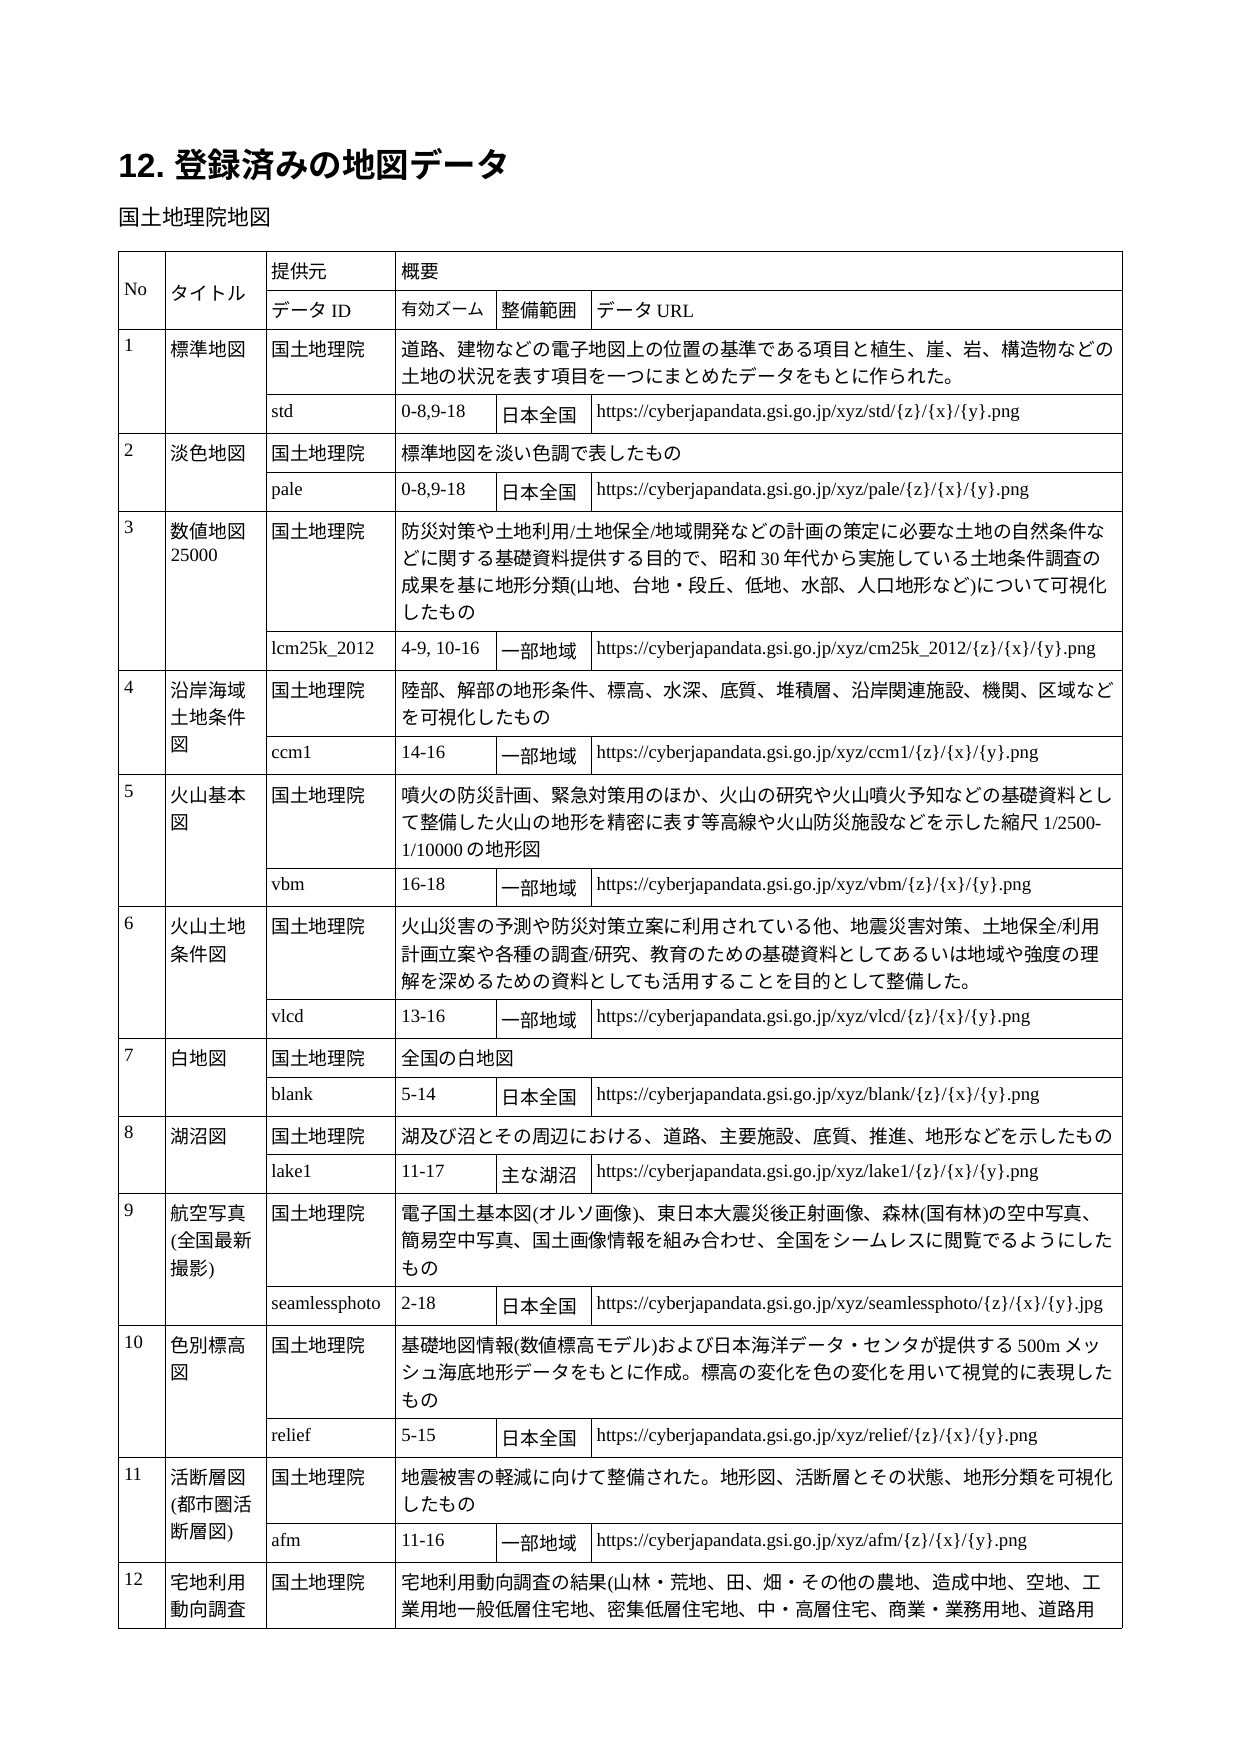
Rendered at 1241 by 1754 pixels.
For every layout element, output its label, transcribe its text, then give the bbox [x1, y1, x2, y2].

table_cell 4-9, 10-16 [396, 632, 496, 670]
table_header タイトル [166, 252, 266, 328]
table_cell https://cyberjapandata.gsi.go.jp/xyz/seamlessphoto/{z}/{x}/{y}.jpg [592, 1287, 1122, 1325]
table_cell https://cyberjapandata.gsi.go.jp/xyz/pale/{z}/{x}/{y}.png [592, 473, 1122, 511]
table_cell 7 [119, 1039, 165, 1116]
table_cell 数値地図25000 [166, 512, 266, 670]
table_cell 10 [119, 1326, 165, 1457]
table_cell 白地図 [166, 1039, 266, 1116]
table_cell https://cyberjapandata.gsi.go.jp/xyz/blank/{z}/{x}/{y}.png [592, 1078, 1122, 1116]
table_cell 全国の白地図 [396, 1039, 1122, 1077]
table_cell 宅地利用動向調査の結果(山林・荒地、田、畑・その他の農地、造成中地、空地、工業用地一般低層住宅地、密集低層住宅地、中・高層住宅、商業・業務用地、道路用 [396, 1563, 1122, 1627]
table_cell https://cyberjapandata.gsi.go.jp/xyz/ccm1/{z}/{x}/{y}.png [592, 737, 1122, 774]
table_cell 噴火の防災計画、緊急対策用のほか、火山の研究や火山噴火予知などの基礎資料として整備した火山の地形を精密に表す等高線や火山防災施設などを示した縮尺 1/2500-1/10000の地形図 [396, 775, 1122, 867]
table_cell 主な湖沼 [497, 1155, 591, 1193]
table_cell 5 [119, 775, 165, 906]
table_cell seamlessphoto [267, 1287, 395, 1325]
table_cell 8 [119, 1117, 165, 1193]
table_cell 国土地理院 [267, 1039, 395, 1077]
table_cell 有効ズーム [396, 291, 496, 328]
table_cell 国土地理院 [267, 330, 395, 394]
table_cell 標準地図を淡い色調で表したもの [396, 434, 1122, 472]
table_cell 基礎地図情報(数値標高モデル)および日本海洋データ・センタが提供する500mメッシュ海底地形データをもとに作成。標高の変化を色の変化を用いて視覚的に表現したもの [396, 1326, 1122, 1418]
table_cell lake1 [267, 1155, 395, 1193]
table_cell https://cyberjapandata.gsi.go.jp/xyz/cm25k_2012/{z}/{x}/{y}.png [592, 632, 1122, 670]
table_cell 国土地理院 [267, 434, 395, 472]
table_cell 宅地利用動向調査 [166, 1563, 266, 1627]
table_cell 日本全国 [497, 1287, 591, 1325]
table_cell 1 [119, 330, 165, 433]
table_cell 国土地理院 [267, 1326, 395, 1418]
table_cell 日本全国 [497, 395, 591, 433]
text 国土地理院地図 [118, 200, 1122, 232]
table_cell 5-15 [396, 1419, 496, 1457]
table_header 提供元 [267, 252, 395, 290]
table_cell 一部地域 [497, 869, 591, 906]
table_cell 航空写真(全国最新撮影) [166, 1194, 266, 1325]
table_cell 国土地理院 [267, 512, 395, 631]
table_cell 道路、建物などの電子地図上の位置の基準である項目と植生、崖、岩、構造物などの土地の状況を表す項目を一つにまとめたデータをもとに作られた。 [396, 330, 1122, 394]
table_cell 5-14 [396, 1078, 496, 1116]
table_cell 一部地域 [497, 1524, 591, 1562]
table_cell https://cyberjapandata.gsi.go.jp/xyz/afm/{z}/{x}/{y}.png [592, 1524, 1122, 1562]
table_cell 火山災害の予測や防災対策立案に利用されている他、地震災害対策、土地保全/利用計画立案や各種の調査/研究、教育のための基礎資料としてあるいは地域や強度の理解を深めるための資料としても活用することを目的として整備した。 [396, 907, 1122, 999]
table_cell 9 [119, 1194, 165, 1325]
table_cell 2-18 [396, 1287, 496, 1325]
table_cell 色別標高図 [166, 1326, 266, 1457]
table_cell std [267, 395, 395, 433]
table_cell 沿岸海域土地条件図 [166, 671, 266, 774]
table_cell 電子国土基本図(オルソ画像)、東日本大震災後正射画像、森林(国有林)の空中写真、簡易空中写真、国土画像情報を組み合わせ、全国をシームレスに閲覧でるようにしたもの [396, 1194, 1122, 1286]
table_cell 国土地理院 [267, 907, 395, 999]
table_cell 整備範囲 [497, 291, 591, 328]
table_cell https://cyberjapandata.gsi.go.jp/xyz/relief/{z}/{x}/{y}.png [592, 1419, 1122, 1457]
table_cell 陸部、解部の地形条件、標高、水深、底質、堆積層、沿岸関連施設、機関、区域などを可視化したもの [396, 671, 1122, 736]
table_cell https://cyberjapandata.gsi.go.jp/xyz/vbm/{z}/{x}/{y}.png [592, 869, 1122, 906]
table_cell https://cyberjapandata.gsi.go.jp/xyz/vlcd/{z}/{x}/{y}.png [592, 1000, 1122, 1038]
table_cell 淡色地図 [166, 434, 266, 511]
table_cell 国土地理院 [267, 1194, 395, 1286]
table_cell 国土地理院 [267, 1117, 395, 1154]
table_cell https://cyberjapandata.gsi.go.jp/xyz/lake1/{z}/{x}/{y}.png [592, 1155, 1122, 1193]
table_cell 12 [119, 1563, 165, 1627]
table_cell 湖沼図 [166, 1117, 266, 1193]
table_header No [119, 252, 165, 328]
table_cell 16-18 [396, 869, 496, 906]
table_cell https://cyberjapandata.gsi.go.jp/xyz/std/{z}/{x}/{y}.png [592, 395, 1122, 433]
table_header 概要 [396, 252, 1122, 290]
table_cell 0-8,9-18 [396, 473, 496, 511]
table_cell pale [267, 473, 395, 511]
table_cell 国土地理院 [267, 1563, 395, 1627]
subtitle 12. 登録済みの地図データ [118, 139, 1122, 187]
table_cell 湖及び沼とその周辺における、道路、主要施設、底質、推進、地形などを示したもの [396, 1117, 1122, 1154]
table_cell 11-17 [396, 1155, 496, 1193]
table_cell 一部地域 [497, 632, 591, 670]
table_cell 日本全国 [497, 473, 591, 511]
table_cell blank [267, 1078, 395, 1116]
table_cell 一部地域 [497, 1000, 591, 1038]
table_cell 11 [119, 1458, 165, 1562]
table_cell データURL [592, 291, 1122, 328]
table_cell 6 [119, 907, 165, 1038]
table_cell 標準地図 [166, 330, 266, 433]
table_cell ccm1 [267, 737, 395, 774]
table_cell 一部地域 [497, 737, 591, 774]
table_cell 14-16 [396, 737, 496, 774]
table_cell vlcd [267, 1000, 395, 1038]
table_cell 火山土地条件図 [166, 907, 266, 1038]
table_cell afm [267, 1524, 395, 1562]
table_cell 日本全国 [497, 1419, 591, 1457]
table_cell 活断層図(都市圏活断層図) [166, 1458, 266, 1562]
table_cell 国土地理院 [267, 671, 395, 736]
table_cell relief [267, 1419, 395, 1457]
table_cell 国土地理院 [267, 1458, 395, 1523]
table_cell 地震被害の軽減に向けて整備された。地形図、活断層とその状態、地形分類を可視化したもの [396, 1458, 1122, 1523]
table_cell 火山基本図 [166, 775, 266, 906]
table_cell 11-16 [396, 1524, 496, 1562]
table_cell 3 [119, 512, 165, 670]
table_cell lcm25k_2012 [267, 632, 395, 670]
table_cell 13-16 [396, 1000, 496, 1038]
table_cell vbm [267, 869, 395, 906]
table_cell データID [267, 291, 395, 328]
table_cell 2 [119, 434, 165, 511]
table_cell 国土地理院 [267, 775, 395, 867]
table_cell 4 [119, 671, 165, 774]
table_cell 防災対策や土地利用/土地保全/地域開発などの計画の策定に必要な土地の自然条件などに関する基礎資料提供する目的で、昭和30年代から実施している土地条件調査の成果を基に地形分類(山地、台地・段丘、低地、水部、人口地形など)について可視化したもの [396, 512, 1122, 631]
table_cell 0-8,9-18 [396, 395, 496, 433]
table_cell 日本全国 [497, 1078, 591, 1116]
